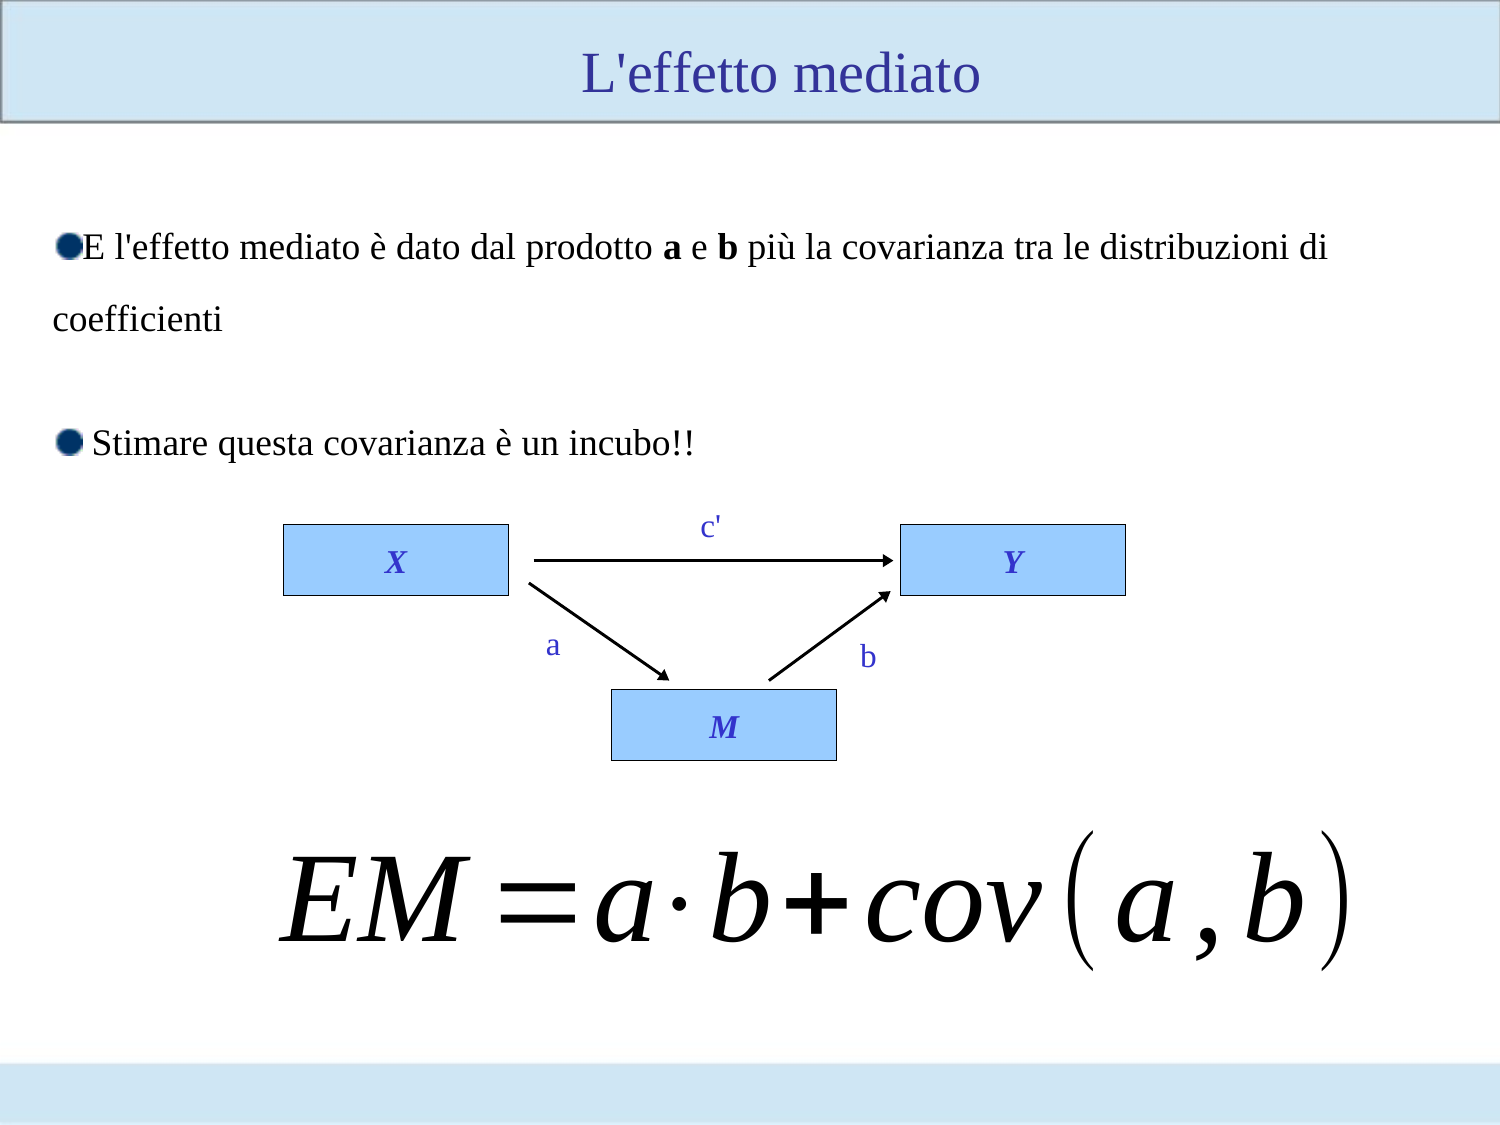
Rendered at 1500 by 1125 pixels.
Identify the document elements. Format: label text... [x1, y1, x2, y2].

text_box X [283, 524, 509, 596]
text_box b [771, 626, 965, 734]
text_box c' [614, 496, 808, 604]
title L'effetto mediato [249, 21, 1313, 117]
text_box a [456, 614, 650, 722]
text_box E l'effetto mediato è dato dal prodotto a e b più la covarianza tra le distribuzioni di coefficienti Stimare questa covarianza è un incubo!! [37, 187, 1463, 471]
text_box M [611, 689, 837, 761]
text_box Y [900, 524, 1126, 596]
picture [0, 0, 1500, 1125]
chart [244, 820, 1388, 976]
